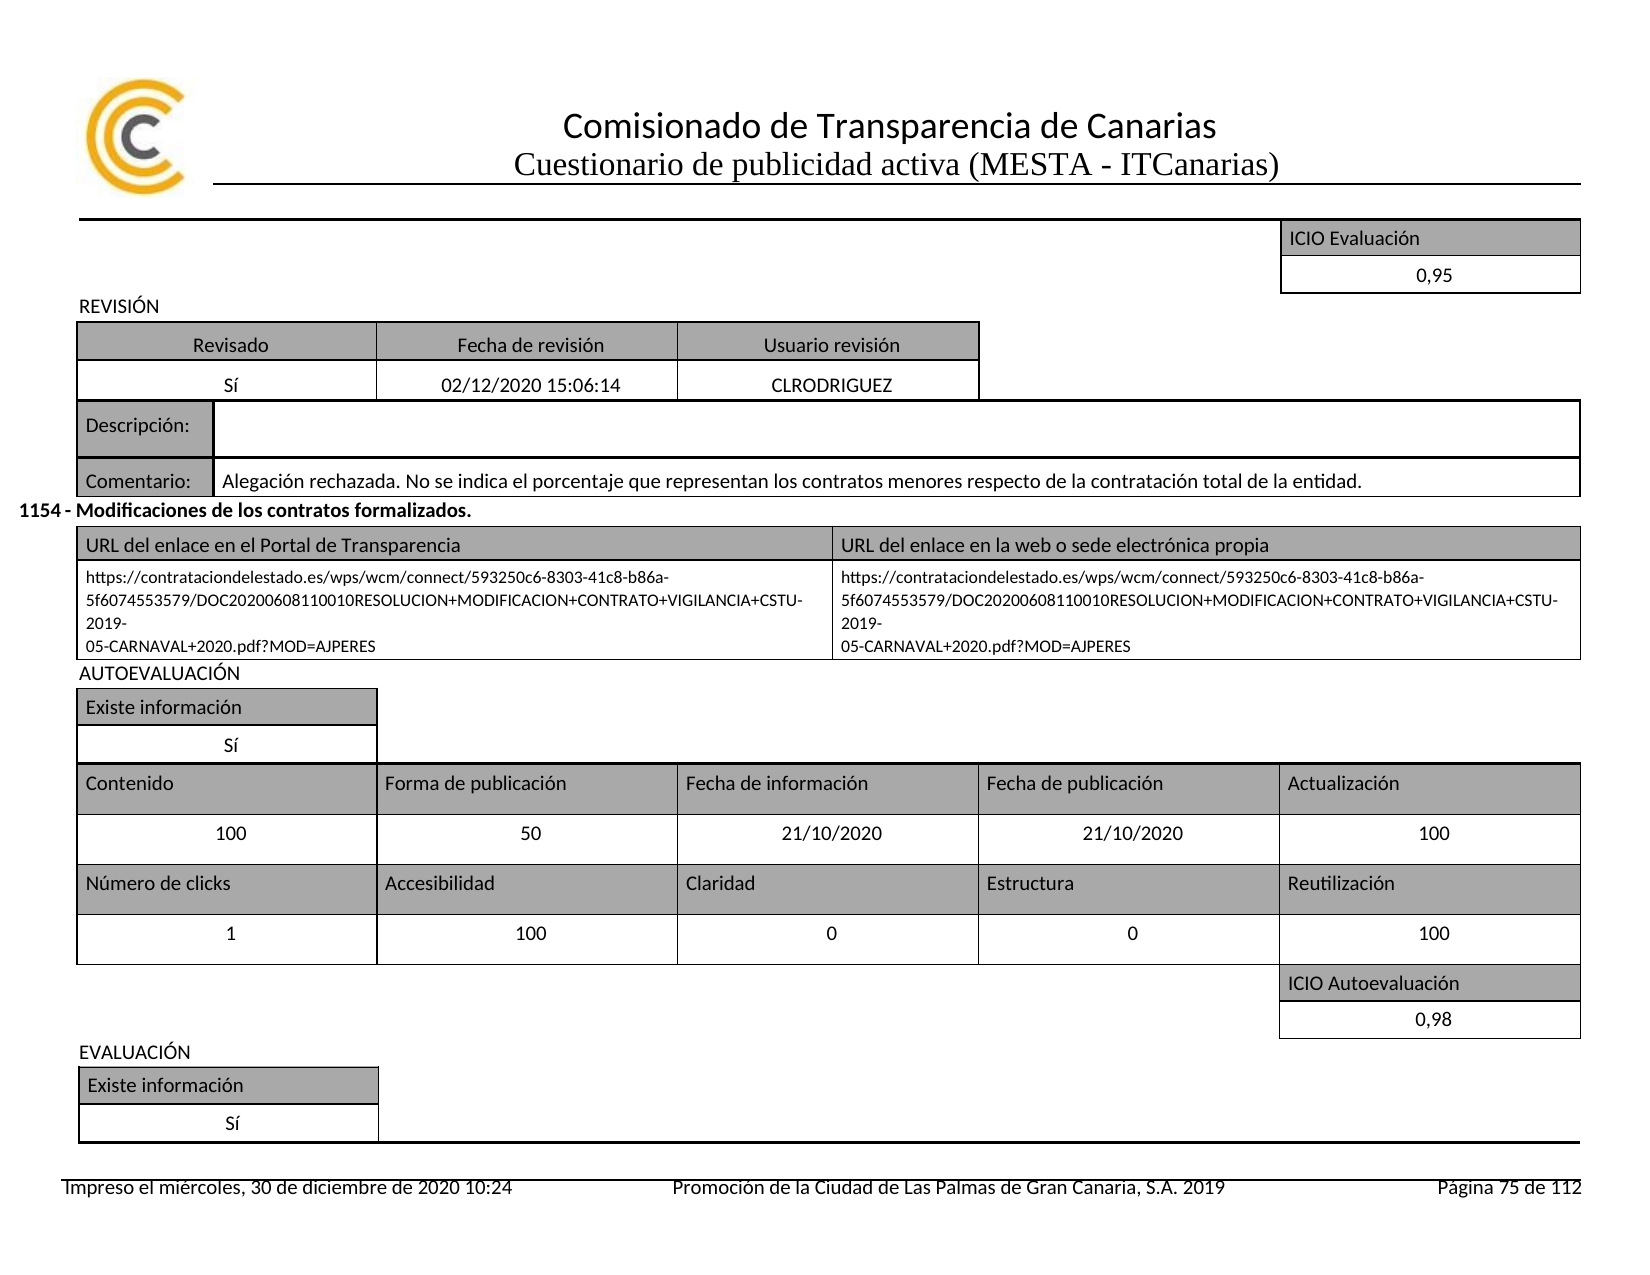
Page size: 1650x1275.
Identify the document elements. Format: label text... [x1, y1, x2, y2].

table_cell Accesibilidad [378, 865, 677, 914]
table_header [1279, 688, 1418, 762]
table_cell [77, 965, 377, 1000]
table_cell [980, 221, 1280, 292]
table_header [379, 1066, 679, 1141]
table_cell ICIO Autoevaluación [1280, 965, 1580, 1000]
table_cell 100 [378, 915, 677, 964]
table_header [980, 321, 1580, 399]
table_cell Forma de publicación [378, 765, 677, 814]
table_cell Claridad [678, 865, 978, 914]
table_header [1418, 688, 1580, 762]
table_cell [377, 1000, 677, 1037]
table_cell [979, 965, 1279, 1000]
table_cell 1 [78, 915, 376, 964]
table_cell 50 [378, 815, 677, 864]
table_header Existe información [78, 689, 376, 724]
table_cell Estructura [979, 865, 1279, 914]
table_header [979, 688, 1279, 762]
table_cell [1418, 865, 1580, 914]
table_cell [79, 221, 378, 292]
table_cell Descripción: [78, 402, 212, 456]
table_header Usuario revisión [678, 323, 978, 359]
table_cell ICIO Evaluación [1282, 221, 1580, 255]
text REVISIÓN [79, 293, 1582, 319]
table_cell 21/10/2020 [678, 815, 978, 864]
table_cell [1280, 915, 1418, 964]
table_header [1281, 1066, 1580, 1141]
table_cell [1418, 765, 1580, 814]
table_header [378, 688, 677, 762]
table_cell [1280, 815, 1418, 864]
text EVALUACIÓN [79, 1039, 1582, 1064]
table_cell Fecha de publicación [979, 765, 1279, 814]
table_header [678, 688, 978, 762]
table_cell [77, 1000, 377, 1037]
table_cell https://contrataciondelestado.es/wps/wcm/connect/593250c6-8303-41c8-b86a- 5f6074553579/DOC20200608110010RESOLUCION+MODIFICACION+CONTRATO+VIGILANCIA+CSTU-2019- 05-CARNAVAL+2020.pdf?MOD=AJPERES [833, 561, 1580, 659]
table_cell 21/10/2020 [979, 815, 1279, 864]
table_cell Alegación rechazada. No se indica el porcentaje que representan los contratos menores respecto de la contratación total de la entidad. [215, 459, 1579, 496]
table_cell 0 [979, 915, 1279, 964]
table_cell [678, 965, 978, 1000]
table_cell [678, 1000, 978, 1037]
table_header URL del enlace en la web o sede electrónica propia [833, 527, 1580, 559]
table_cell [679, 221, 980, 292]
table_header Fecha de revisión [377, 323, 677, 359]
table_header [679, 1066, 980, 1141]
table_cell https://contrataciondelestado.es/wps/wcm/connect/593250c6-8303-41c8-b86a- 5f6074553579/DOC20200608110010RESOLUCION+MODIFICACION+CONTRATO+VIGILANCIA+CSTU-2019- 05-CARNAVAL+2020.pdf?MOD=AJPERES [78, 561, 832, 659]
table_header [980, 1066, 1281, 1141]
table_cell Sí [78, 726, 376, 762]
table_cell Comentario: [78, 459, 212, 496]
text AUTOEVALUACIÓN [79, 660, 1582, 686]
list - Modificaciones de los contratos formalizados. [19, 497, 1576, 523]
table_cell 0 [678, 915, 978, 964]
table_cell Actualización [1280, 765, 1418, 814]
table_cell Sí [78, 361, 376, 399]
table_cell Contenido [78, 765, 376, 814]
table_cell [377, 965, 677, 1000]
table_cell 100 [1418, 915, 1580, 964]
table_header Existe información [80, 1068, 378, 1103]
table_cell 02/12/2020 15:06:14 [377, 361, 677, 399]
table_cell 100 [78, 815, 376, 864]
table_cell Reutilización [1280, 865, 1418, 914]
table_cell 0,98 [1280, 1002, 1580, 1037]
table_cell [215, 402, 1579, 456]
table_header URL del enlace en el Portal de Transparencia [78, 527, 832, 559]
table_cell CLRODRIGUEZ [678, 361, 978, 399]
table_cell 0,95 [1282, 256, 1580, 292]
table_cell 100 [1418, 815, 1580, 864]
table_cell Número de clicks [78, 865, 376, 914]
table_cell Fecha de información [678, 765, 978, 814]
table_cell [979, 1000, 1279, 1037]
table_cell Sí [80, 1105, 378, 1141]
table_header Revisado [78, 323, 376, 359]
table_cell [378, 221, 679, 292]
